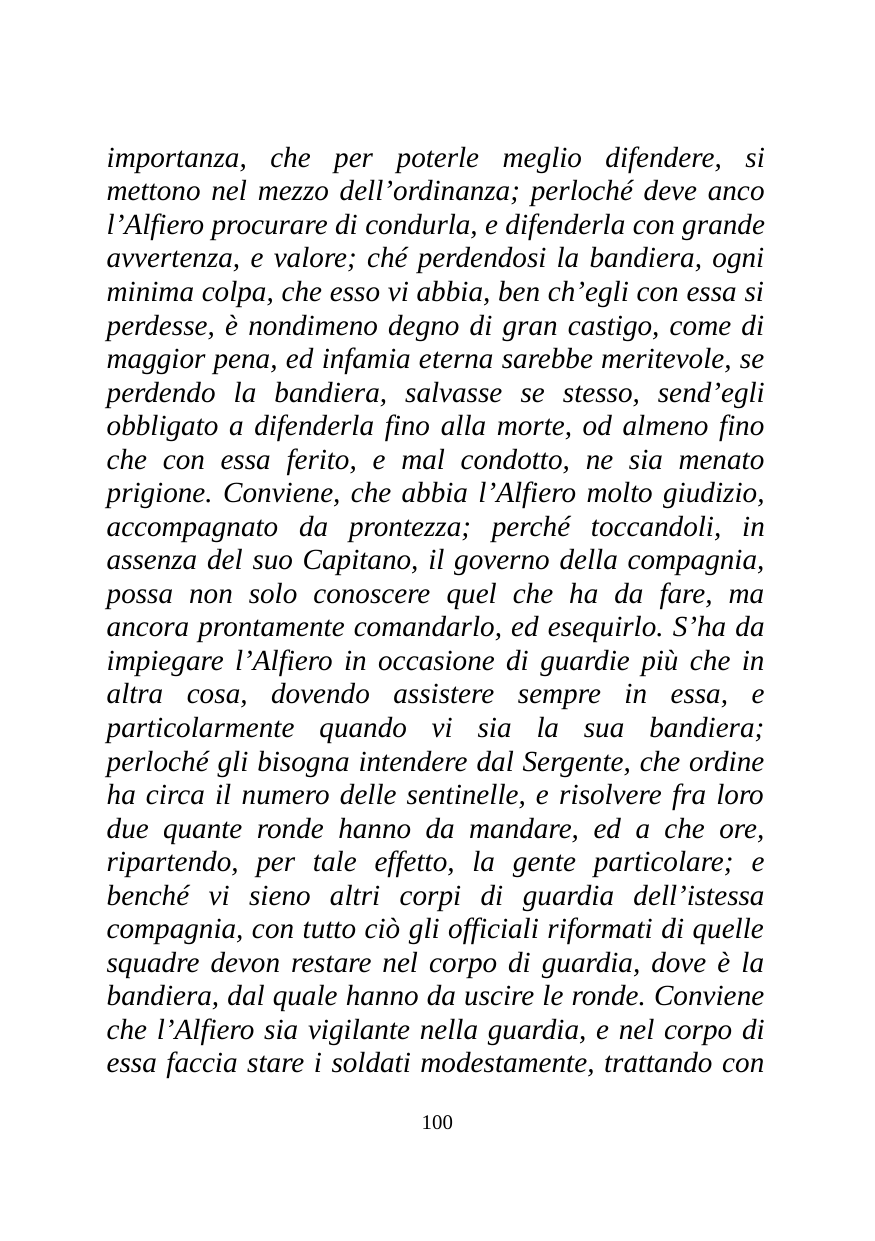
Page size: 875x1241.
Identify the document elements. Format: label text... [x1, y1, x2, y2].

text importanza, che per poterle meglio difendere, si mettono nel mezzo dell’ordinanza; perloché deve anco l’Alfiero procurare di condurla, e difenderla con grande avvertenza, e valore; ché perdendosi la bandiera, ogni minima colpa, che esso vi abbia, ben ch’egli con essa si perdesse, è nondimeno degno di gran castigo, come di maggior pena, ed infamia eterna sarebbe meritevole, se perdendo la bandiera, salvasse se stesso, send’egli obbligato a difenderla fino alla morte, od almeno fino che con essa ferito, e mal condotto, ne sia menato prigione. Conviene, che abbia l’Alfiero molto giudizio, accompagnato da prontezza; perché toccandoli, in assenza del suo Capitano, il governo della compagnia, possa non solo conoscere quel che ha da fare, ma ancora prontamente comandarlo, ed esequirlo. S’ha da impiegare l’Alfiero in occasione di guardie più che in altra cosa, dovendo assistere sempre in essa, e particolarmente quando vi sia la sua bandiera; perloché gli bisogna intendere dal Sergente, che ordine ha circa il numero delle sentinelle, e risolvere fra loro due quante ronde hanno da mandare, ed a che ore, ripartendo, per tale effetto, la gente particolare; e benché vi sieno altri corpi di guardia dell’istessa compagnia, con tutto ciò gli officiali riformati di quelle squadre devon restare nel corpo di guardia, dove è la bandiera, dal quale hanno da uscire le ronde. Conviene che l’Alfiero sia vigilante nella guardia, e nel corpo di essa faccia stare i soldati modestamente, trattando con [106, 140, 768, 1079]
